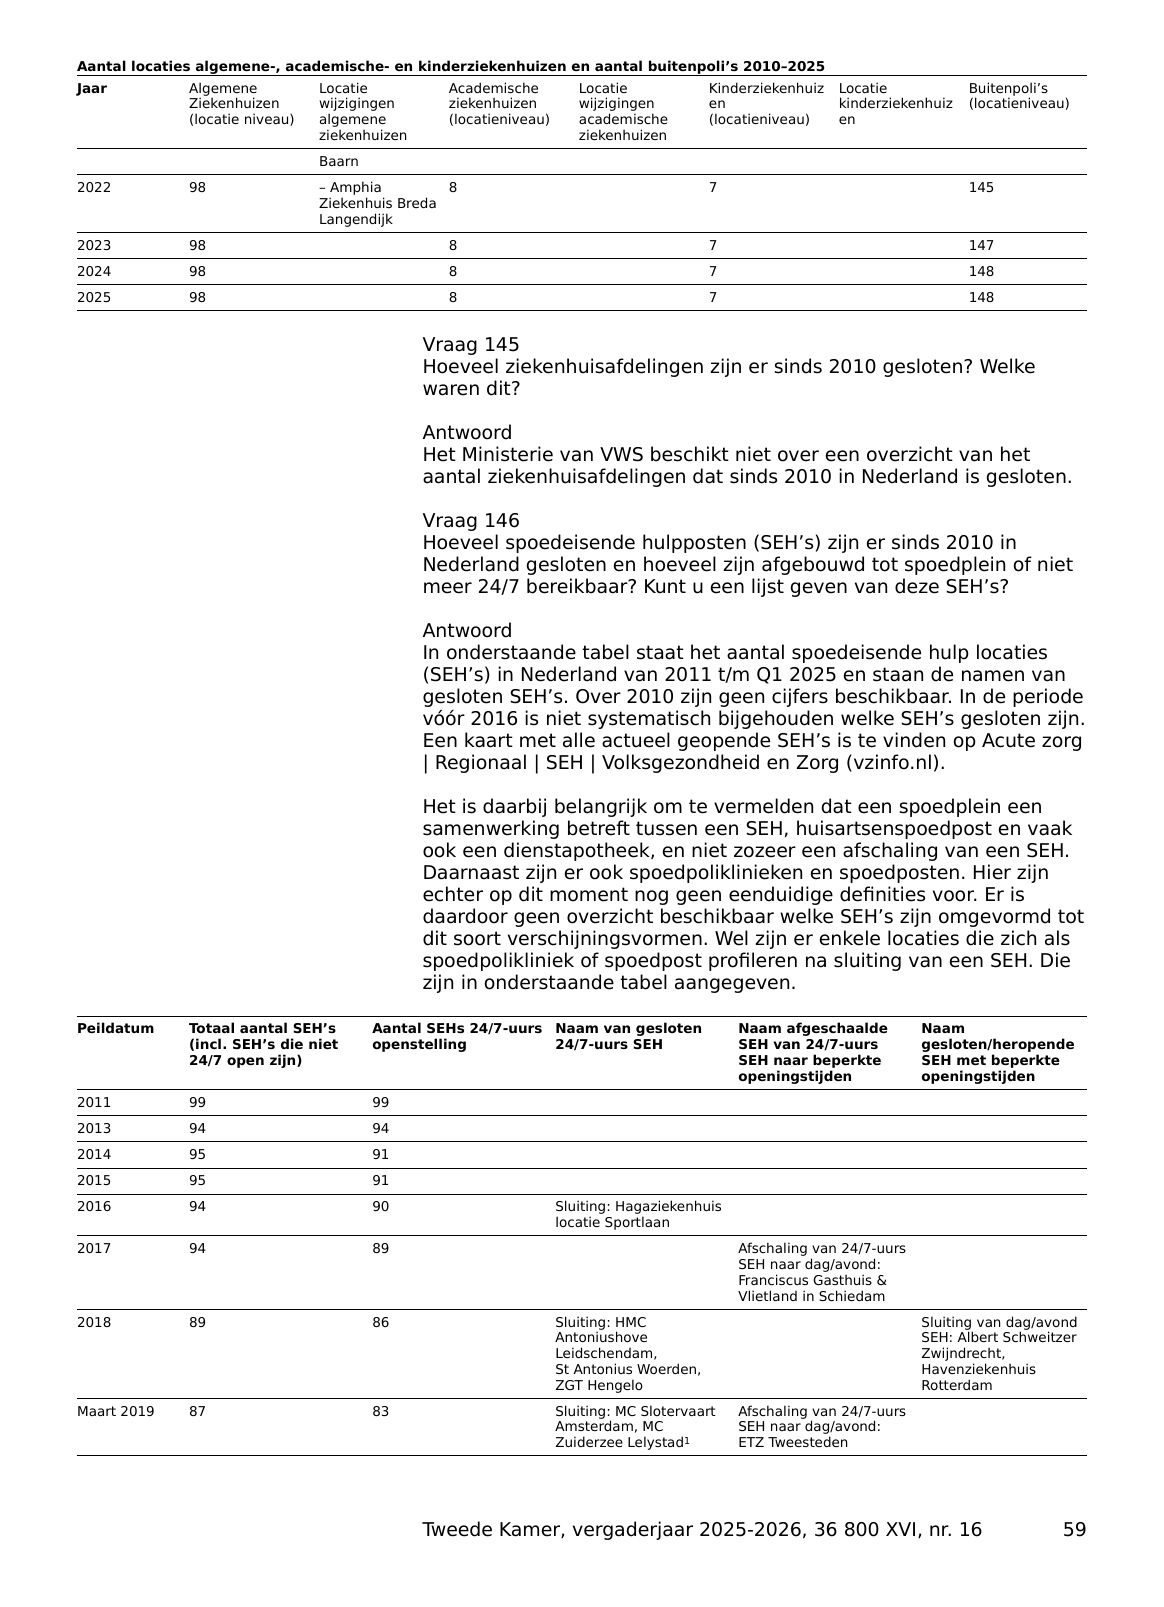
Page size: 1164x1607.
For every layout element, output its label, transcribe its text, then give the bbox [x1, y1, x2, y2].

table_cell 99 [366, 1090, 549, 1115]
table_cell [963, 149, 1087, 174]
table_cell – Amphia Ziekenhuis Breda Langendijk [313, 175, 443, 232]
table_cell 94 [183, 1116, 366, 1141]
table_cell 2017 [77, 1236, 183, 1309]
text Vraag 145 [422, 333, 1087, 356]
table_cell Sluiting van dag/avond SEH: Albert Schweitzer Zwijndrecht, Havenziekenhuis Rotterdam [915, 1310, 1087, 1398]
table_cell 2024 [77, 259, 183, 284]
table_cell Afschaling van 24/7-uurs SEH naar dag/avond: ETZ Tweesteden [732, 1399, 915, 1455]
table_cell 98 [183, 259, 313, 284]
table_cell Sluiting: Hagaziekenhuis locatie Sportlaan [549, 1195, 732, 1235]
table_cell [833, 285, 962, 310]
table_cell [549, 1090, 732, 1115]
table_cell [573, 233, 703, 258]
table_cell [573, 285, 703, 310]
table_cell 2018 [77, 1310, 183, 1398]
text Vraag 146 [422, 510, 1087, 532]
text Hoeveel spoedeisende hulpposten (SEH’s) zijn er sinds 2010 in Nederland gesloten en hoeveel zijn afgebouwd tot spoedplein of niet meer 24/7 bereikbaar? Kunt u een lijst geven van deze SEH’s? [422, 532, 1087, 598]
table_cell 94 [366, 1116, 549, 1141]
table_cell 98 [183, 233, 313, 258]
table_cell 91 [366, 1142, 549, 1167]
table_cell Baarn [313, 149, 443, 174]
text In onderstaande tabel staat het aantal spoedeisende hulp locaties (SEH’s) in Nederland van 2011 t/m Q1 2025 en staan de namen van gesloten SEH’s. Over 2010 zijn geen cijfers beschikbaar. In de periode vóór 2016 is niet systematisch bijgehouden welke SEH’s gesloten zijn. Een kaart met alle actueel geopende SEH’s is te vinden op Acute zorg | Regionaal | SEH | Volksgezondheid en Zorg (vzinfo.nl). [422, 642, 1087, 774]
table_cell 87 [183, 1399, 366, 1455]
table_cell 8 [443, 285, 573, 310]
table_cell [833, 175, 962, 232]
table_cell [549, 1142, 732, 1167]
table_header Aantal SEHs 24/7-uurs openstelling [366, 1017, 549, 1089]
table_cell 99 [183, 1090, 366, 1115]
table_cell 148 [963, 259, 1087, 284]
table_cell 95 [183, 1142, 366, 1167]
table_cell [915, 1169, 1087, 1193]
table_cell 83 [366, 1399, 549, 1455]
table_cell 7 [703, 259, 833, 284]
table_cell Sluiting: HMC Antoniushove Leidschendam, St Antonius Woerden, ZGT Hengelo [549, 1310, 732, 1398]
table_cell [833, 149, 962, 174]
table_cell [732, 1169, 915, 1193]
table_cell 98 [183, 175, 313, 232]
table_cell [732, 1090, 915, 1115]
table_cell 91 [366, 1169, 549, 1193]
table_cell [915, 1195, 1087, 1235]
table_cell Locatie wijzigingen algemene ziekenhuizen [313, 76, 443, 148]
table_header Peildatum [77, 1017, 183, 1089]
table_cell 2022 [77, 175, 183, 232]
table_cell [549, 1236, 732, 1309]
table_cell [549, 1169, 732, 1193]
table_cell 89 [183, 1310, 366, 1398]
table_cell Academische ziekenhuizen (locatieniveau) [443, 76, 573, 148]
table_header Naam afgeschaalde SEH van 24/7-uurs SEH naar beperkte openingstijden [732, 1017, 915, 1089]
table_cell 7 [703, 175, 833, 232]
table_cell [573, 149, 703, 174]
table_cell [573, 259, 703, 284]
table_cell Jaar [77, 76, 183, 148]
table_cell 147 [963, 233, 1087, 258]
table_cell Locatie wijzigingen academische ziekenhuizen [573, 76, 703, 148]
table_cell [915, 1116, 1087, 1141]
table_cell 89 [366, 1236, 549, 1309]
table_cell 2011 [77, 1090, 183, 1115]
table_cell [732, 1310, 915, 1398]
table_cell Buitenpoli’s (locatieniveau) [963, 76, 1087, 148]
table_cell 2013 [77, 1116, 183, 1141]
table_cell [915, 1090, 1087, 1115]
table_cell [313, 259, 443, 284]
table_cell [77, 149, 183, 174]
table_cell Algemene Ziekenhuizen (locatie niveau) [183, 76, 313, 148]
text Het Ministerie van VWS beschikt niet over een overzicht van het aantal ziekenhuisafdelingen dat sinds 2010 in Nederland is gesloten. [422, 444, 1087, 488]
table_cell 8 [443, 259, 573, 284]
table_header Naam van gesloten 24/7-uurs SEH [549, 1017, 732, 1089]
table_cell [915, 1399, 1087, 1455]
table_cell Sluiting: MC Slotervaart Amsterdam, MC Zuiderzee Lelystad1 [549, 1399, 732, 1455]
table_cell [732, 1142, 915, 1167]
table_cell 2023 [77, 233, 183, 258]
table_cell [703, 149, 833, 174]
table_header Aantal locaties algemene-, academische- en kinderziekenhuizen en aantal buitenpoli’s 2010–2025 [77, 59, 1087, 75]
table_cell 90 [366, 1195, 549, 1235]
table_cell 2025 [77, 285, 183, 310]
table_cell 7 [703, 285, 833, 310]
table_cell [573, 175, 703, 232]
table_cell 2015 [77, 1169, 183, 1193]
table_cell [732, 1116, 915, 1141]
table_cell 148 [963, 285, 1087, 310]
table_cell 8 [443, 233, 573, 258]
table_cell 145 [963, 175, 1087, 232]
table_cell [443, 149, 573, 174]
table_cell [833, 233, 962, 258]
table_header Totaal aantal SEH’s (incl. SEH’s die niet 24/7 open zijn) [183, 1017, 366, 1089]
table_cell Maart 2019 [77, 1399, 183, 1455]
text Antwoord [422, 620, 1087, 642]
table_cell Kinderziekenhuizen (locatieniveau) [703, 76, 833, 148]
table_cell [183, 149, 313, 174]
table_cell [915, 1142, 1087, 1167]
table_cell [313, 233, 443, 258]
table_cell 2014 [77, 1142, 183, 1167]
text Het is daarbij belangrijk om te vermelden dat een spoedplein een samenwerking betreft tussen een SEH, huisartsenspoedpost en vaak ook een dienstapotheek, en niet zozeer een afschaling van een SEH. Daarnaast zijn er ook spoedpoliklinieken en spoedposten. Hier zijn echter op dit moment nog geen eenduidige definities voor. Er is daardoor geen overzicht beschikbaar welke SEH’s zijn omgevormd tot dit soort verschijningsvormen. Wel zijn er enkele locaties die zich als spoedpolikliniek of spoedpost profileren na sluiting van een SEH. Die zijn in onderstaande tabel aangegeven. [422, 796, 1087, 994]
text Antwoord [422, 422, 1087, 444]
table_cell 7 [703, 233, 833, 258]
table_cell 94 [183, 1195, 366, 1235]
table_cell 86 [366, 1310, 549, 1398]
table_header Naam gesloten/heropende SEH met beperkte openingstijden [915, 1017, 1087, 1089]
table_cell 94 [183, 1236, 366, 1309]
table_cell Locatie kinderziekenhuizen [833, 76, 962, 148]
table_cell [915, 1236, 1087, 1309]
table_cell 2016 [77, 1195, 183, 1235]
table_cell Afschaling van 24/7-uurs SEH naar dag/avond: Franciscus Gasthuis & Vlietland in Schiedam [732, 1236, 915, 1309]
table_cell [833, 259, 962, 284]
text Hoeveel ziekenhuisafdelingen zijn er sinds 2010 gesloten? Welke waren dit? [422, 356, 1087, 399]
table_cell 98 [183, 285, 313, 310]
table_cell [549, 1116, 732, 1141]
table_cell [313, 285, 443, 310]
table_cell 8 [443, 175, 573, 232]
table_cell [732, 1195, 915, 1235]
table_cell 95 [183, 1169, 366, 1193]
